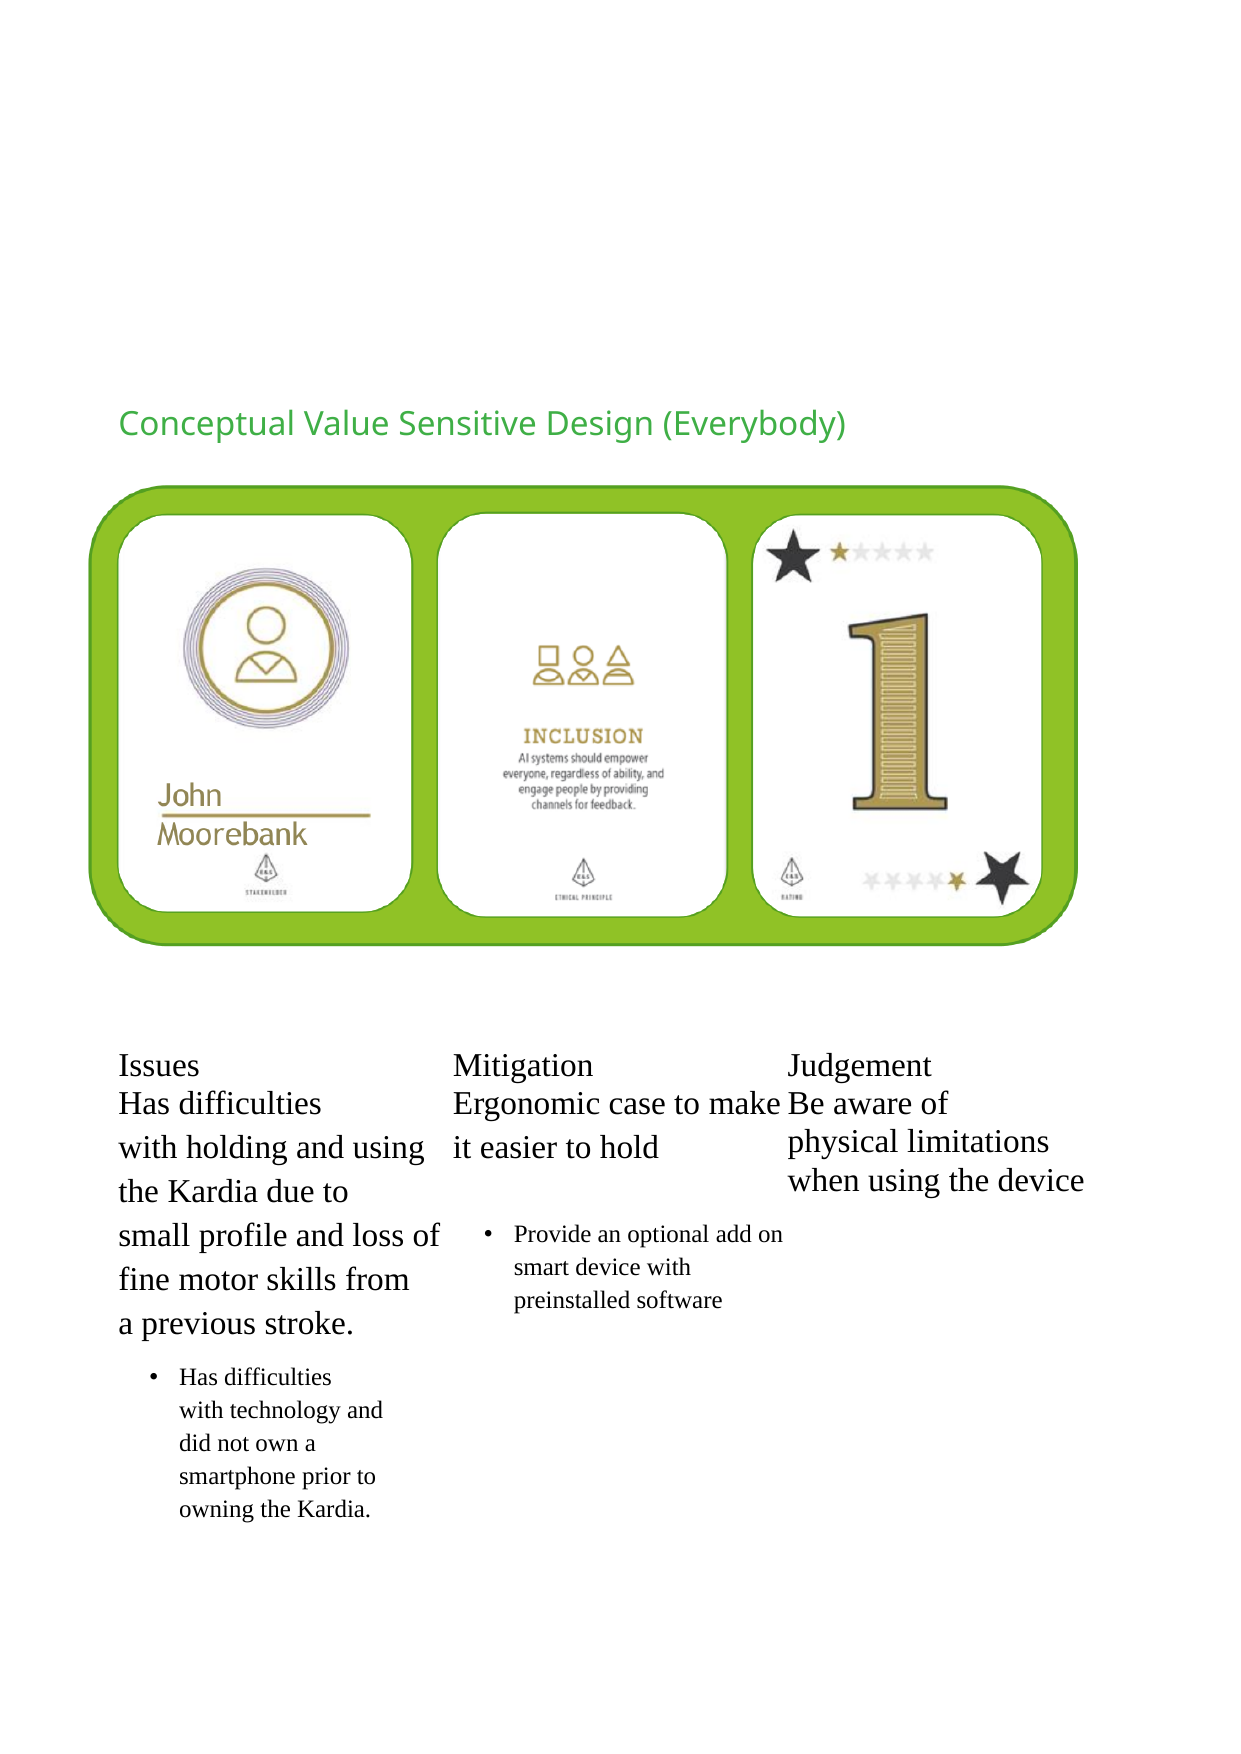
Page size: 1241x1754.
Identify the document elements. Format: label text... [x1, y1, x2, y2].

table_cell Be aware of physical limitations when using the device [788, 1083, 1122, 1566]
text Conceptual Value Sensitive Design (Everybody) [118, 400, 1122, 445]
table_header Mitigation [453, 1045, 787, 1083]
table_header Issues [118, 1045, 453, 1083]
table_cell Has difficulties with holding and using the Kardia due to small profile and loss of fine motor skills from a previous stroke.​ Has difficulties with technology and did not own a smartphone prior to owning the Kardia. [118, 1083, 453, 1566]
picture [75, 483, 1079, 949]
table_header Judgement [788, 1045, 1122, 1083]
table_cell Ergonomic case to make it easier to hold​ ​ Provide an optional add on smart device with preinstalled software [453, 1083, 787, 1566]
